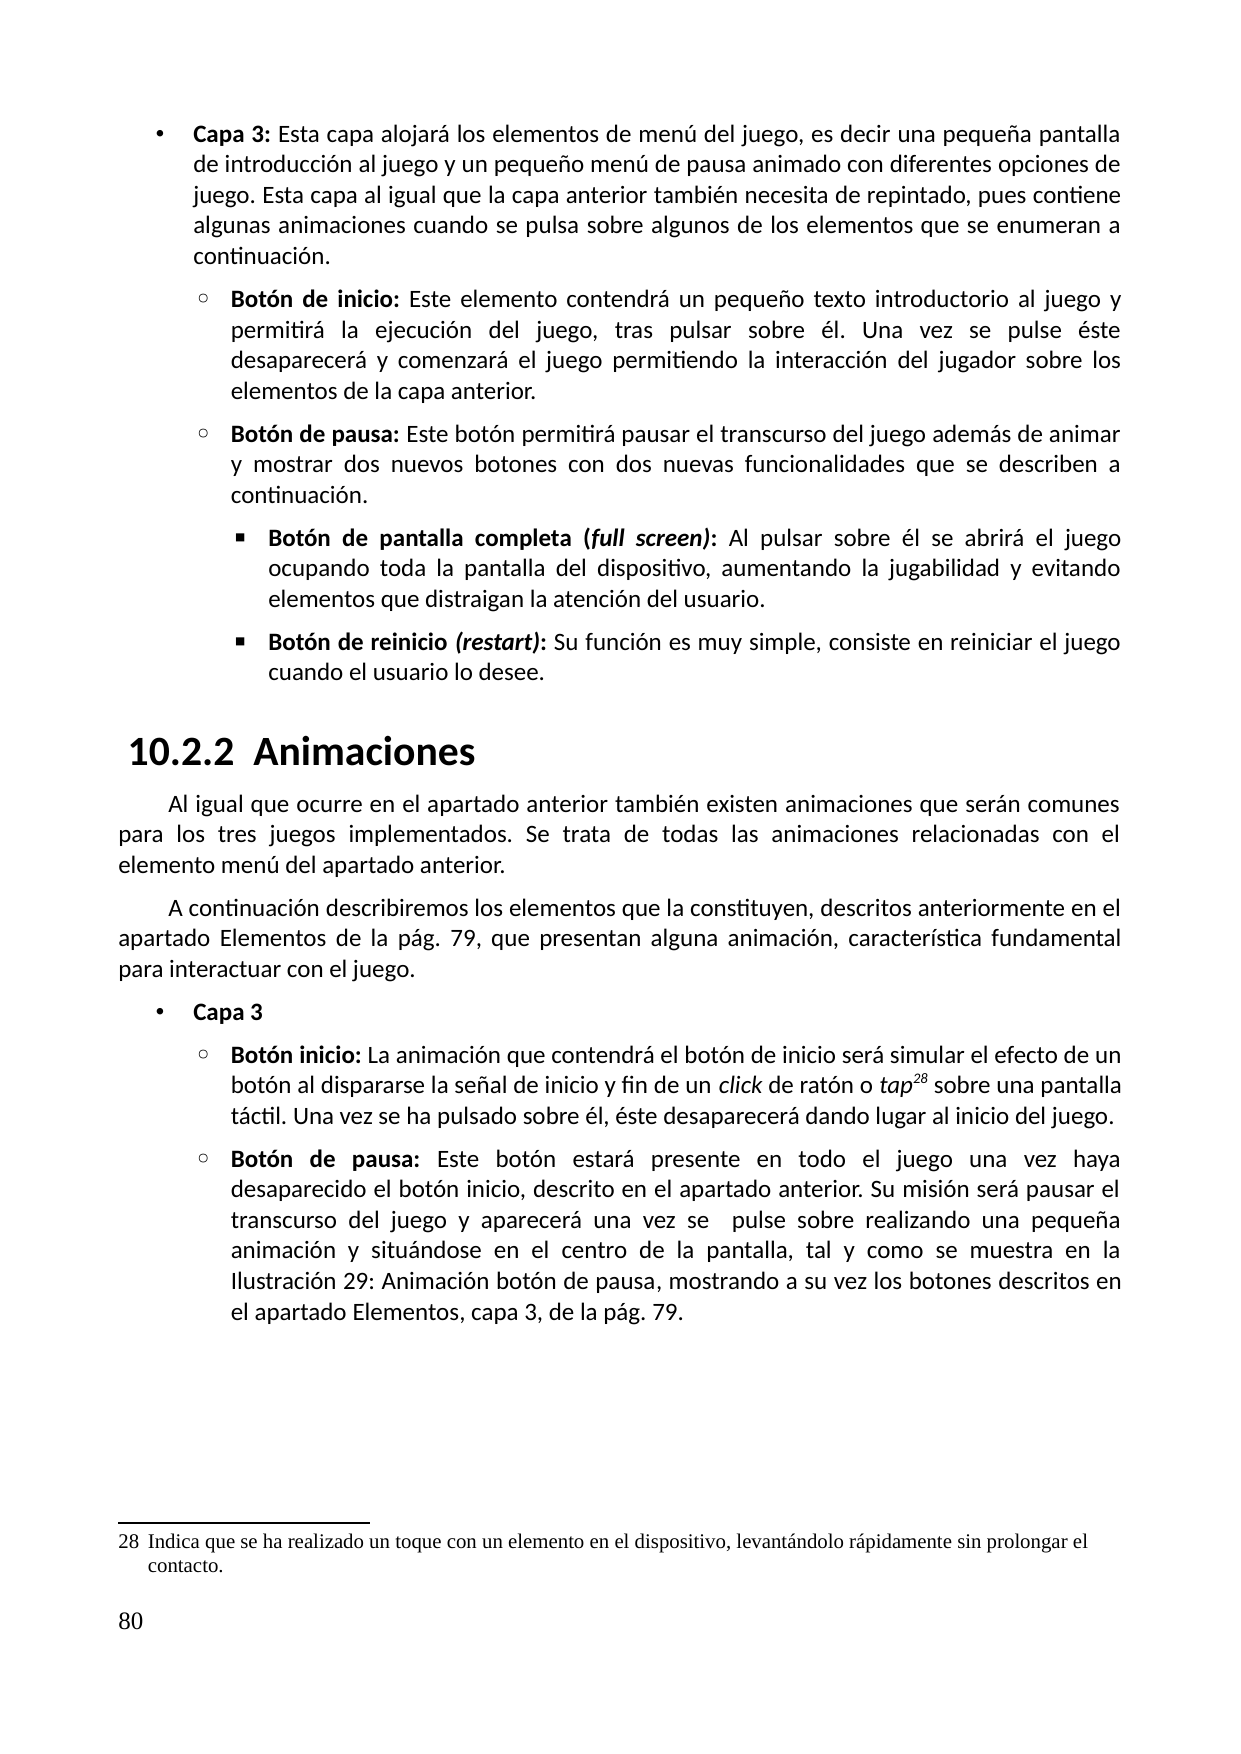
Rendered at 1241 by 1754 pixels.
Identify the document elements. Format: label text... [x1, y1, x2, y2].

list Botón de pausa: Este botón permitirá pausar el transcurso del juego además de animar y mostrar dos nuevos botones con dos nuevas funcionalidades que se describen a continuación. [193, 418, 1122, 509]
list Botón de pantalla completa (full screen): Al pulsar sobre él se abrirá el juego ocupando toda la pantalla del dispositivo, aumentando la jugabilidad y evitando elementos que distraigan la atención del usuario. [231, 522, 1122, 613]
list Botón de inicio: Este elemento contendrá un pequeño texto introductorio al juego y permitirá la ejecución del juego, tras pulsar sobre él. Una vez se pulse éste desaparecerá y comenzará el juego permitiendo la interacción del jugador sobre los elementos de la capa anterior. [193, 283, 1122, 405]
list Capa 3: Esta capa alojará los elementos de menú del juego, es decir una pequeña pantalla de introducción al juego y un pequeño menú de pausa animado con diferentes opciones de juego. Esta capa al igual que la capa anterior también necesita de repintado, pues contiene algunas animaciones cuando se pulsa sobre algunos de los elementos que se enumeran a continuación. [156, 118, 1122, 271]
text Al igual que ocurre en el apartado anterior también existen animaciones que serán comunes para los tres juegos implementados. Se trata de todas las animaciones relacionadas con el elemento menú del apartado anterior. [118, 788, 1122, 879]
list Indica que se ha realizado un toque con un elemento en el dispositivo, levantándolo rápidamente sin prolongar el contacto. [118, 1529, 1122, 1577]
list Capa 3 [156, 996, 1122, 1026]
list Botón inicio: La animación que contendrá el botón de inicio será simular el efecto de un botón al dispararse la señal de inicio y fin de un click de ratón o tap sobre una pantalla táctil. Una vez se ha pulsado sobre él, éste desaparecerá dando lugar al inicio del juego. [193, 1039, 1122, 1131]
text A continuación describiremos los elementos que la constituyen, descritos anteriormente en el apartado Elementos de la pág. 79, que presentan alguna animación, característica fundamental para interactuar con el juego. [118, 892, 1122, 983]
subtitle Animaciones [118, 724, 1122, 775]
list Botón de pausa: Este botón estará presente en todo el juego una vez haya desaparecido el botón inicio, descrito en el apartado anterior. Su misión será pausar el transcurso del juego y aparecerá una vez se pulse sobre realizando una pequeña animación y situándose en el centro de la pantalla, tal y como se muestra en la Ilustración 29: Animación botón de pausa, mostrando a su vez los botones descritos en el apartado Elementos, capa 3, de la pág. 79. [193, 1143, 1122, 1326]
list Botón de reinicio (restart): Su función es muy simple, consiste en reiniciar el juego cuando el usuario lo desee. [231, 626, 1122, 687]
